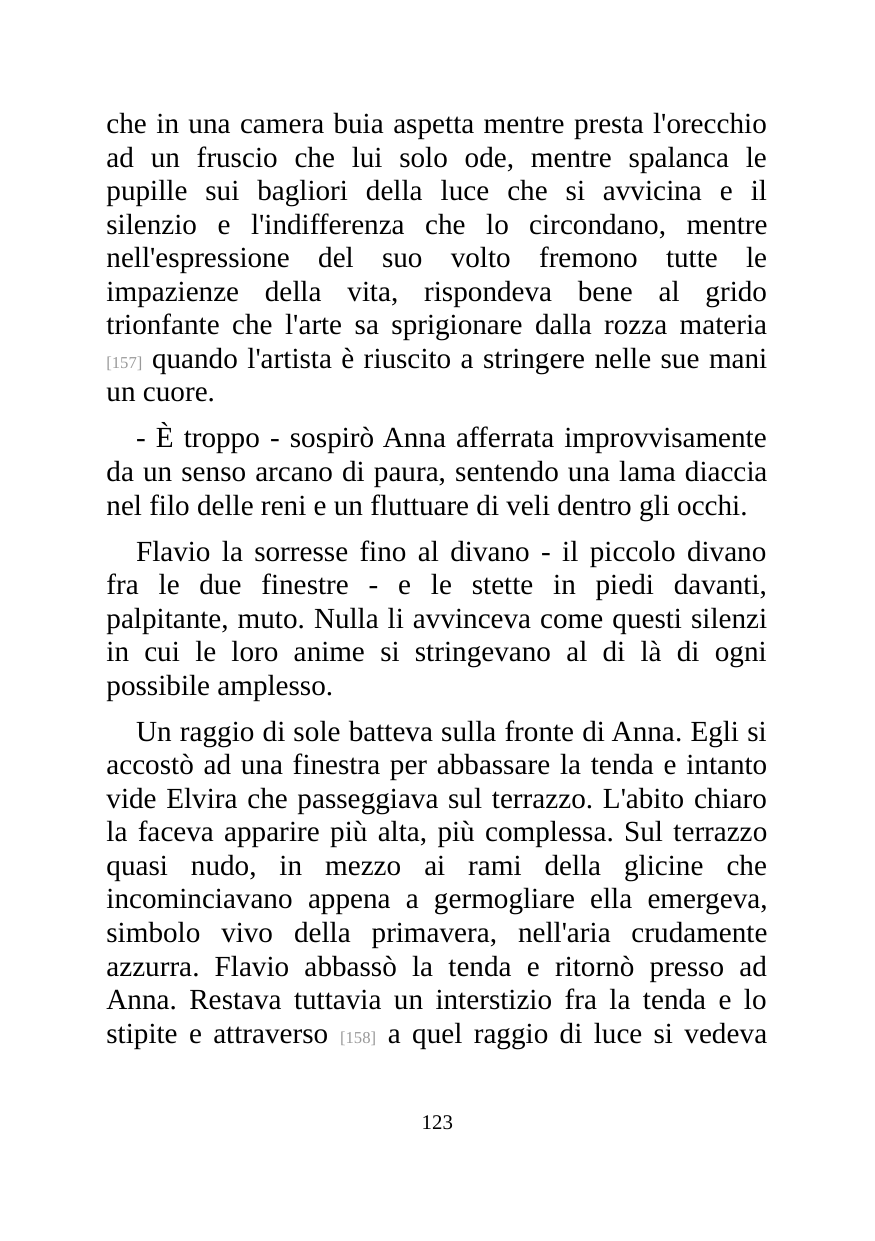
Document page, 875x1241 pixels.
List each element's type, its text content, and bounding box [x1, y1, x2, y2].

text che in una camera buia aspetta mentre presta l'orecchio ad un fruscio che lui solo ode, mentre spalanca le pupille sui bagliori della luce che si avvicina e il silenzio e l'indifferenza che lo circondano, mentre nell'espressione del suo volto fremono tutte le impazienze della vita, rispondeva bene al grido trionfante che l'arte sa sprigionare dalla rozza materia [157] quando l'artista è riuscito a stringere nelle sue mani un cuore. [106, 106, 768, 408]
text Flavio la sorresse fino al divano - il piccolo divano fra le due finestre - e le stette in piedi davanti, palpitante, muto. Nulla li avvinceva come questi silenzi in cui le loro anime si stringevano al di là di ogni possibile amplesso. [106, 534, 768, 701]
text Un raggio di sole batteva sulla fronte di Anna. Egli si accostò ad una finestra per abbassare la tenda e intanto vide Elvira che passeggiava sul terrazzo. L'abito chiaro la faceva apparire più alta, più complessa. Sul terrazzo quasi nudo, in mezzo ai rami della glicine che incominciavano appena a germogliare ella emergeva, simbolo vivo della primavera, nell'aria crudamente azzurra. Flavio abbassò la tenda e ritornò presso ad Anna. Restava tuttavia un interstizio fra la tenda e lo stipite e attraverso [158] a quel raggio di luce si vedeva [106, 714, 768, 1049]
text - È troppo - sospirò Anna afferrata improvvisamente da un senso arcano di paura, sentendo una lama diaccia nel filo delle reni e un fluttuare di veli dentro gli occhi. [106, 421, 768, 521]
